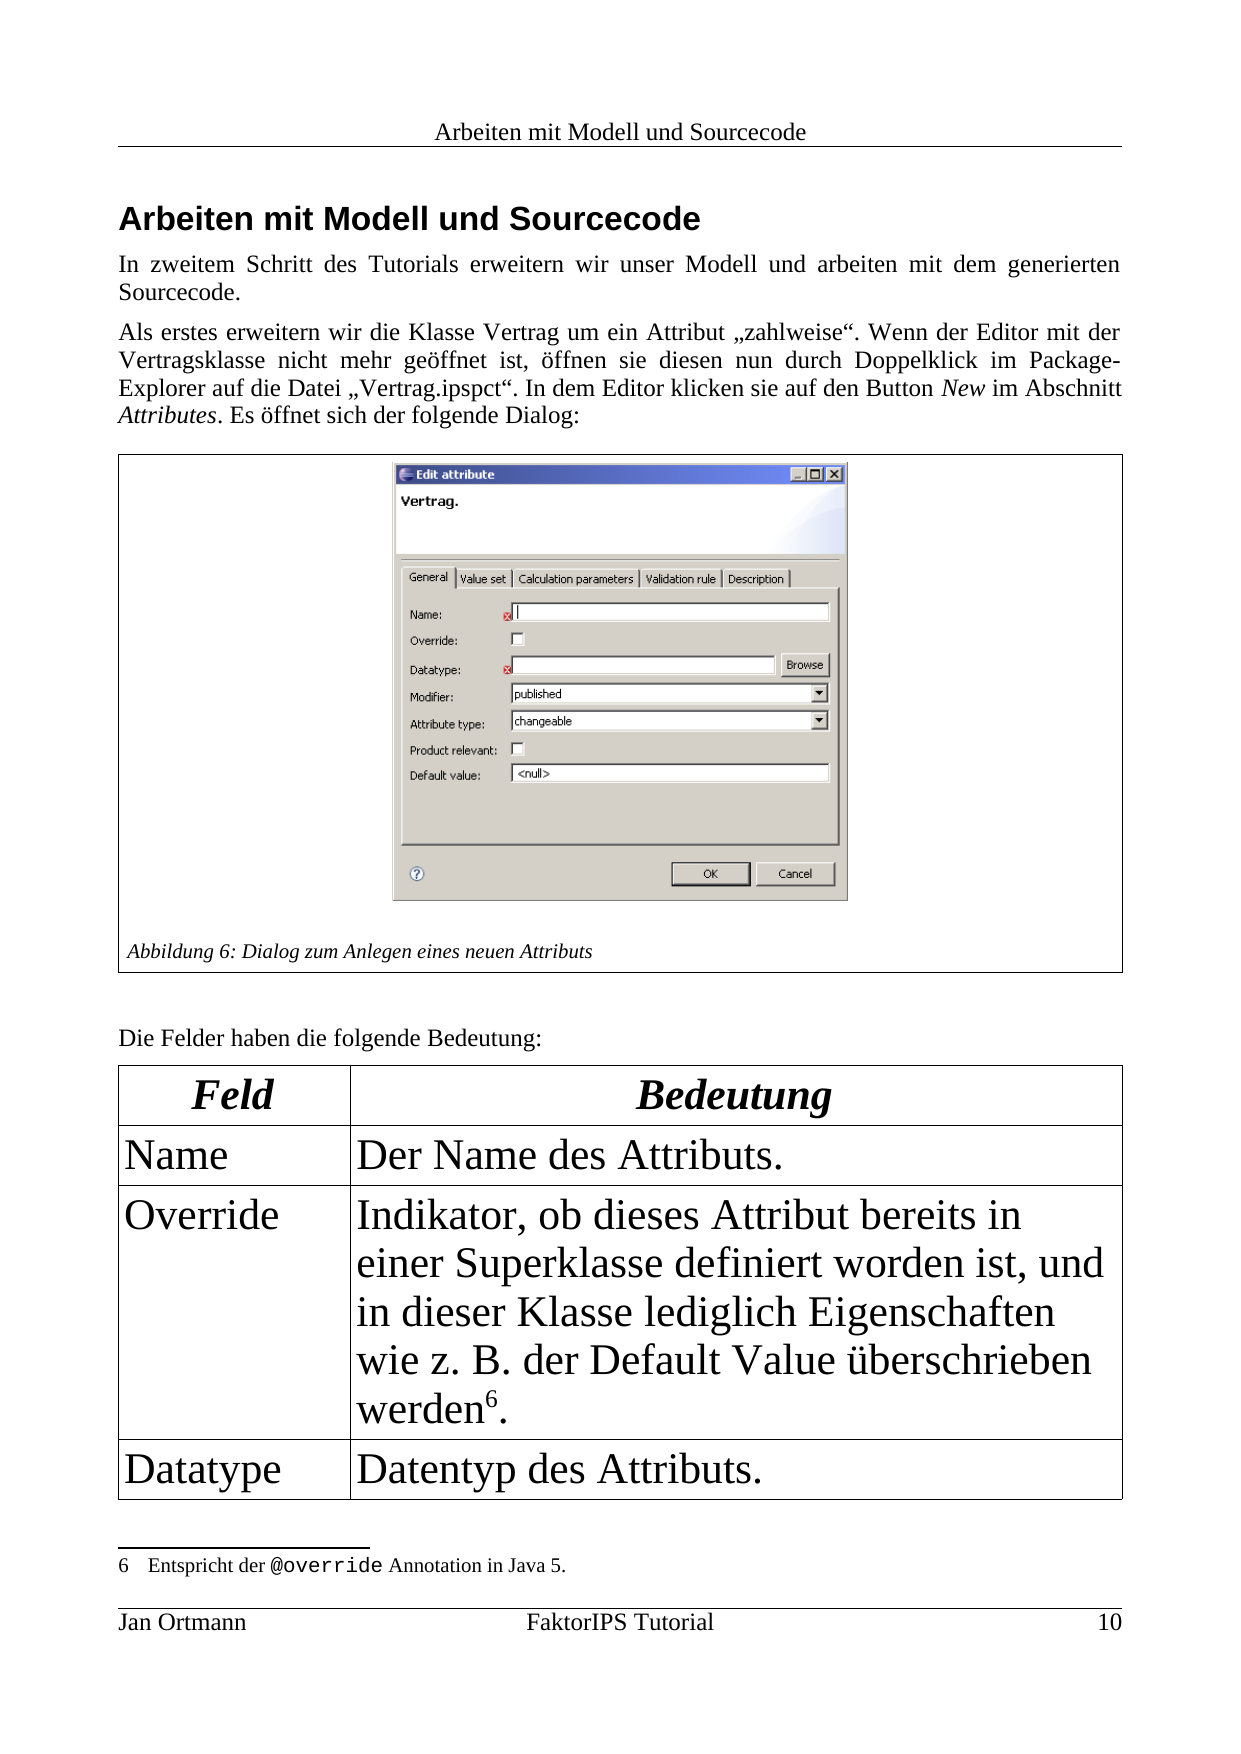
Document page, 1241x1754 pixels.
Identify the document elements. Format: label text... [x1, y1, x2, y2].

table_header Bedeutung [351, 1066, 1122, 1125]
text Die Felder haben die folgende Bedeutung: [118, 1024, 1122, 1052]
table_cell Datentyp des Attributs. [351, 1440, 1122, 1498]
table_cell Der Name des Attributs. [351, 1126, 1122, 1185]
table_cell Override [119, 1186, 350, 1438]
text Als erstes erweitern wir die Klasse Vertrag um ein Attribut „zahlweise“. Wenn der Editor mit der Vertragsklasse nicht mehr geöffnet ist, öffnen sie diesen nun durch Doppelklick im Package-Explorer auf die Datei „Vertrag.ipspct“. In dem Editor klicken sie auf den Button New im Abschnitt Attributes. Es öffnet sich der folgende Dialog: [118, 318, 1122, 429]
subtitle Arbeiten mit Modell und Sourcecode [118, 200, 1122, 238]
table_cell Name [119, 1126, 350, 1185]
text In zweitem Schritt des Tutorials erweitern wir unser Modell und arbeiten mit dem generierten Sourcecode. [118, 250, 1122, 306]
table_cell Indikator, ob dieses Attribut bereits in einer Superklasse definiert worden ist, und in dieser Klasse lediglich Eigenschaften wie z. B. der Default Value überschrieben werden. [351, 1186, 1122, 1438]
picture [392, 462, 848, 901]
table_cell Datatype [119, 1440, 350, 1498]
table_header Feld [119, 1066, 350, 1125]
text Abbildung 6: Dialog zum Anlegen eines neuen Attributs [127, 940, 1113, 963]
